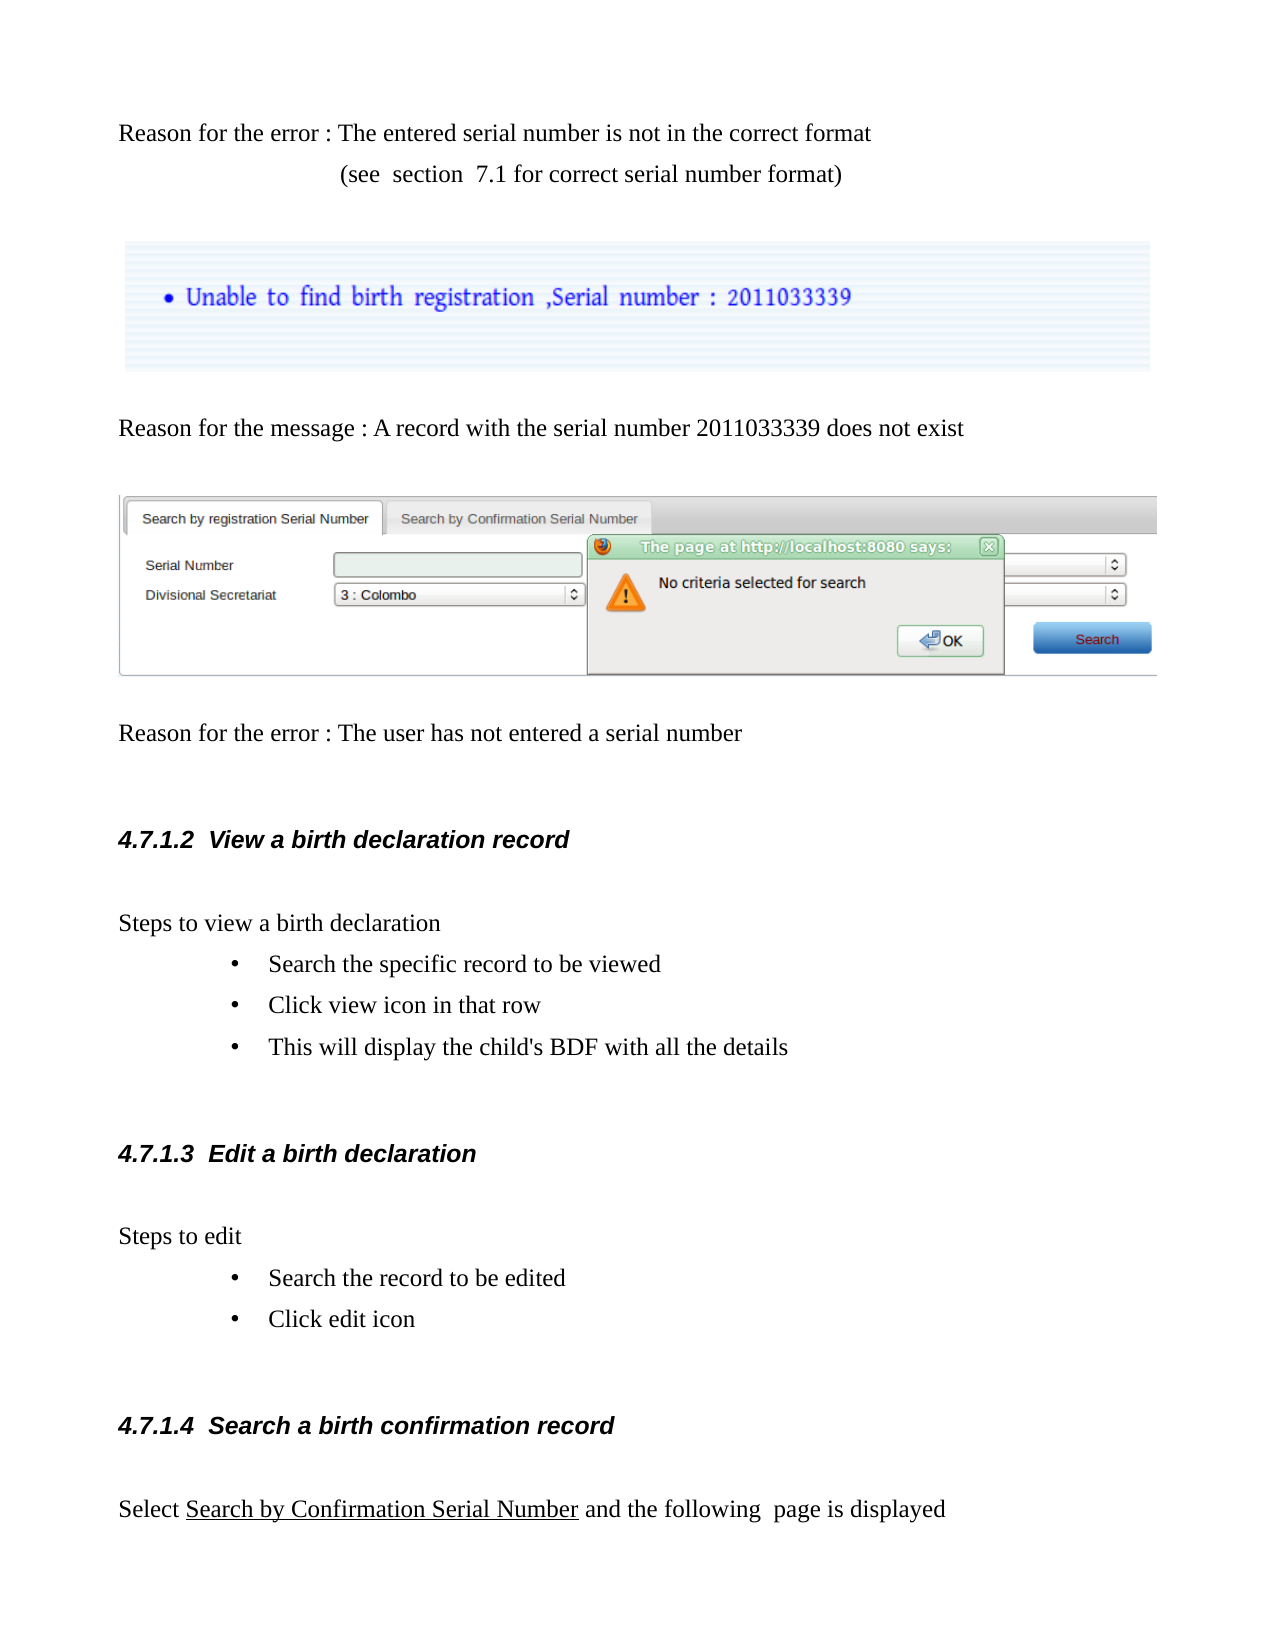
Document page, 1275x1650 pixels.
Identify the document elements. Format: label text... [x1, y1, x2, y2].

picture [118, 495, 1157, 677]
text Steps to edit [118, 1221, 1157, 1250]
list This will display the child's BDF with all the details [231, 1032, 1157, 1060]
subtitle View a birth declaration record [118, 826, 1157, 854]
text Select Search by Confirmation Serial Number and the following page is displayed [118, 1494, 1157, 1522]
subtitle Edit a birth declaration [118, 1139, 1157, 1168]
list Click view icon in that row [231, 990, 1157, 1019]
text Reason for the error : The user has not entered a serial number [118, 718, 1157, 747]
list Click edit icon [231, 1304, 1157, 1333]
subtitle Search a birth confirmation record [118, 1411, 1157, 1440]
text Reason for the message : A record with the serial number 2011033339 does not exist [118, 413, 1157, 442]
text (see section 7.1 for correct serial number format) [118, 159, 1157, 188]
picture [125, 241, 1150, 372]
list Search the specific record to be viewed [231, 949, 1157, 978]
list Search the record to be edited [231, 1263, 1157, 1291]
text Reason for the error : The entered serial number is not in the correct format [118, 118, 1157, 147]
text Steps to view a birth declaration [118, 908, 1157, 937]
